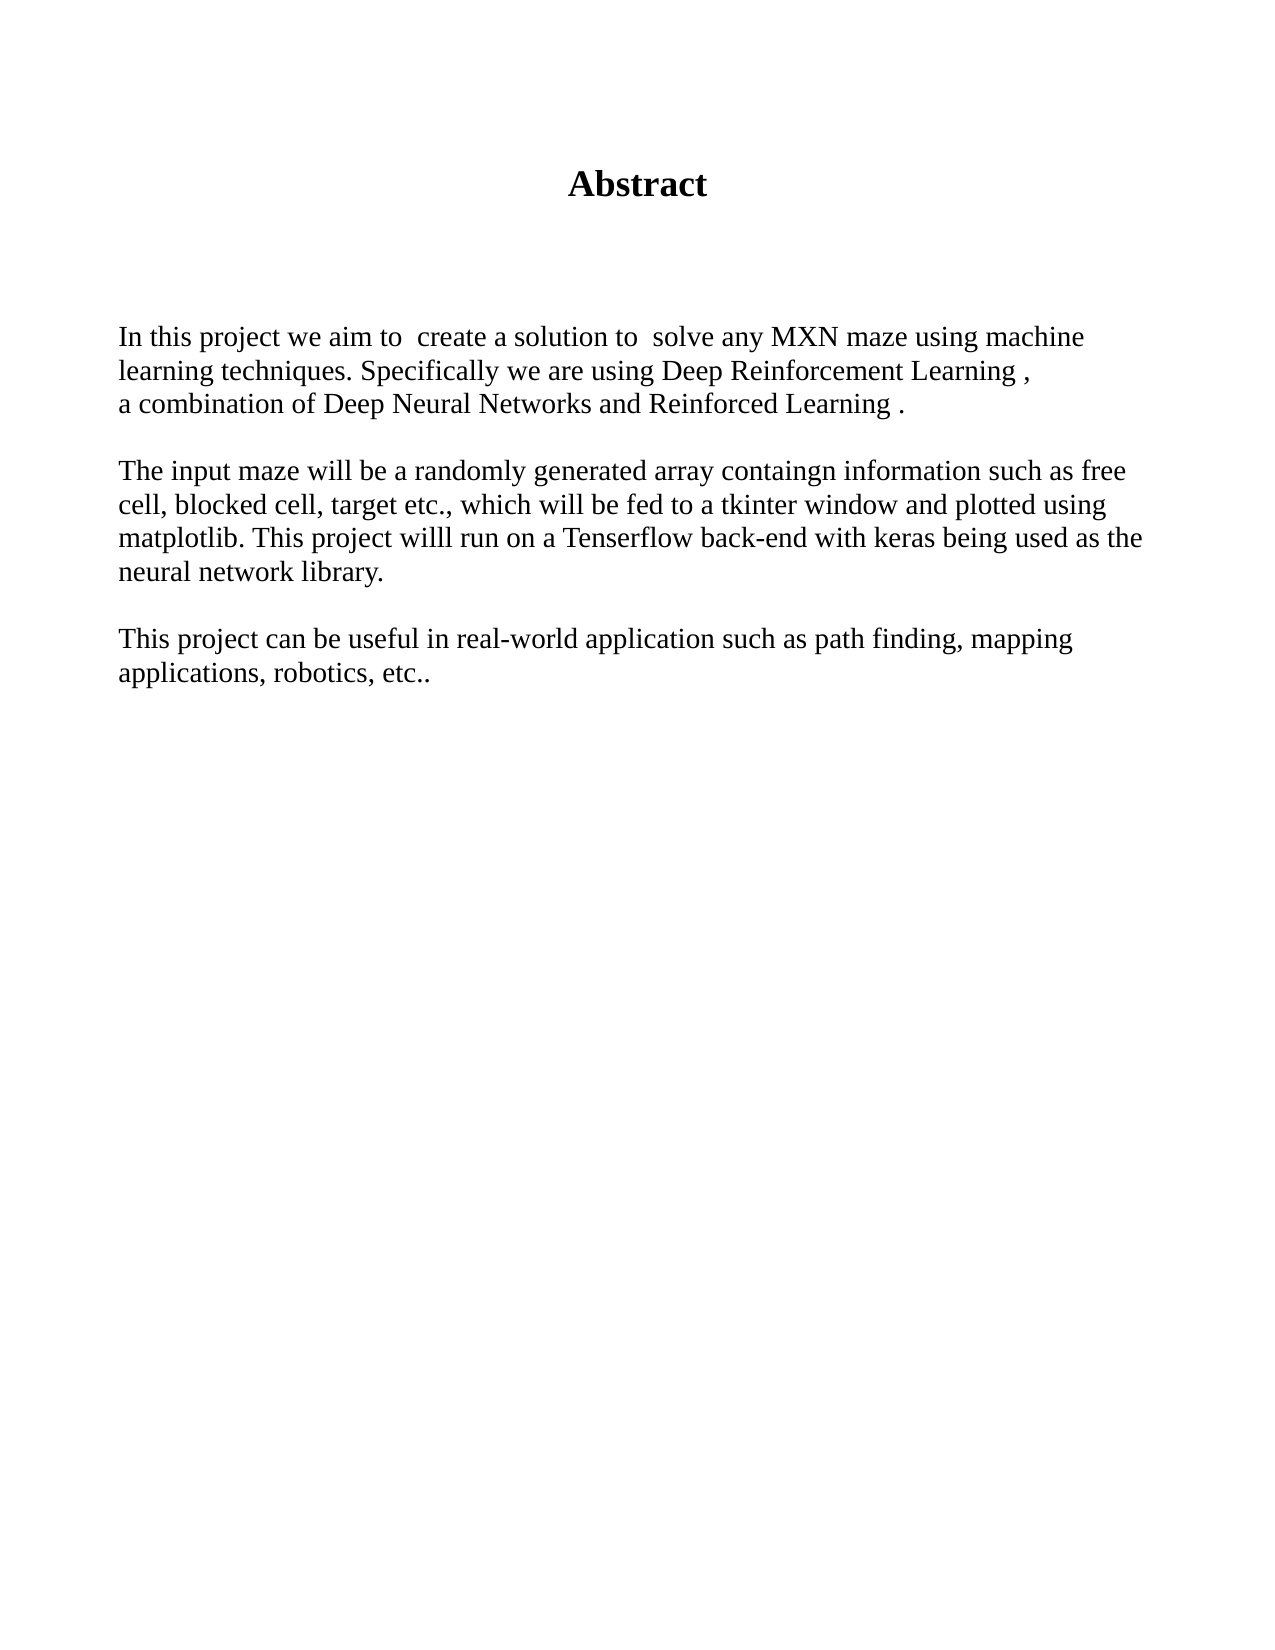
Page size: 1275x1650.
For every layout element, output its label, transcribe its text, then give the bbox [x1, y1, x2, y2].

text The input maze will be a randomly generated array containgn information such as free cell, blocked cell, target etc., which will be fed to a tkinter window and plotted using matplotlib. This project willl run on a Tenserflow back-end with keras being used as the neural network library. [118, 453, 1157, 588]
text This project can be useful in real-world application such as path finding, mapping applications, robotics, etc.. [118, 621, 1157, 688]
text Abstract [118, 161, 1157, 204]
text In this project we aim to create a solution to solve any MXN maze using machine learning techniques. Specifically we are using Deep Reinforcement Learning , [118, 319, 1157, 386]
text a combination of Deep Neural Networks and Reinforced Learning . [118, 386, 1157, 420]
